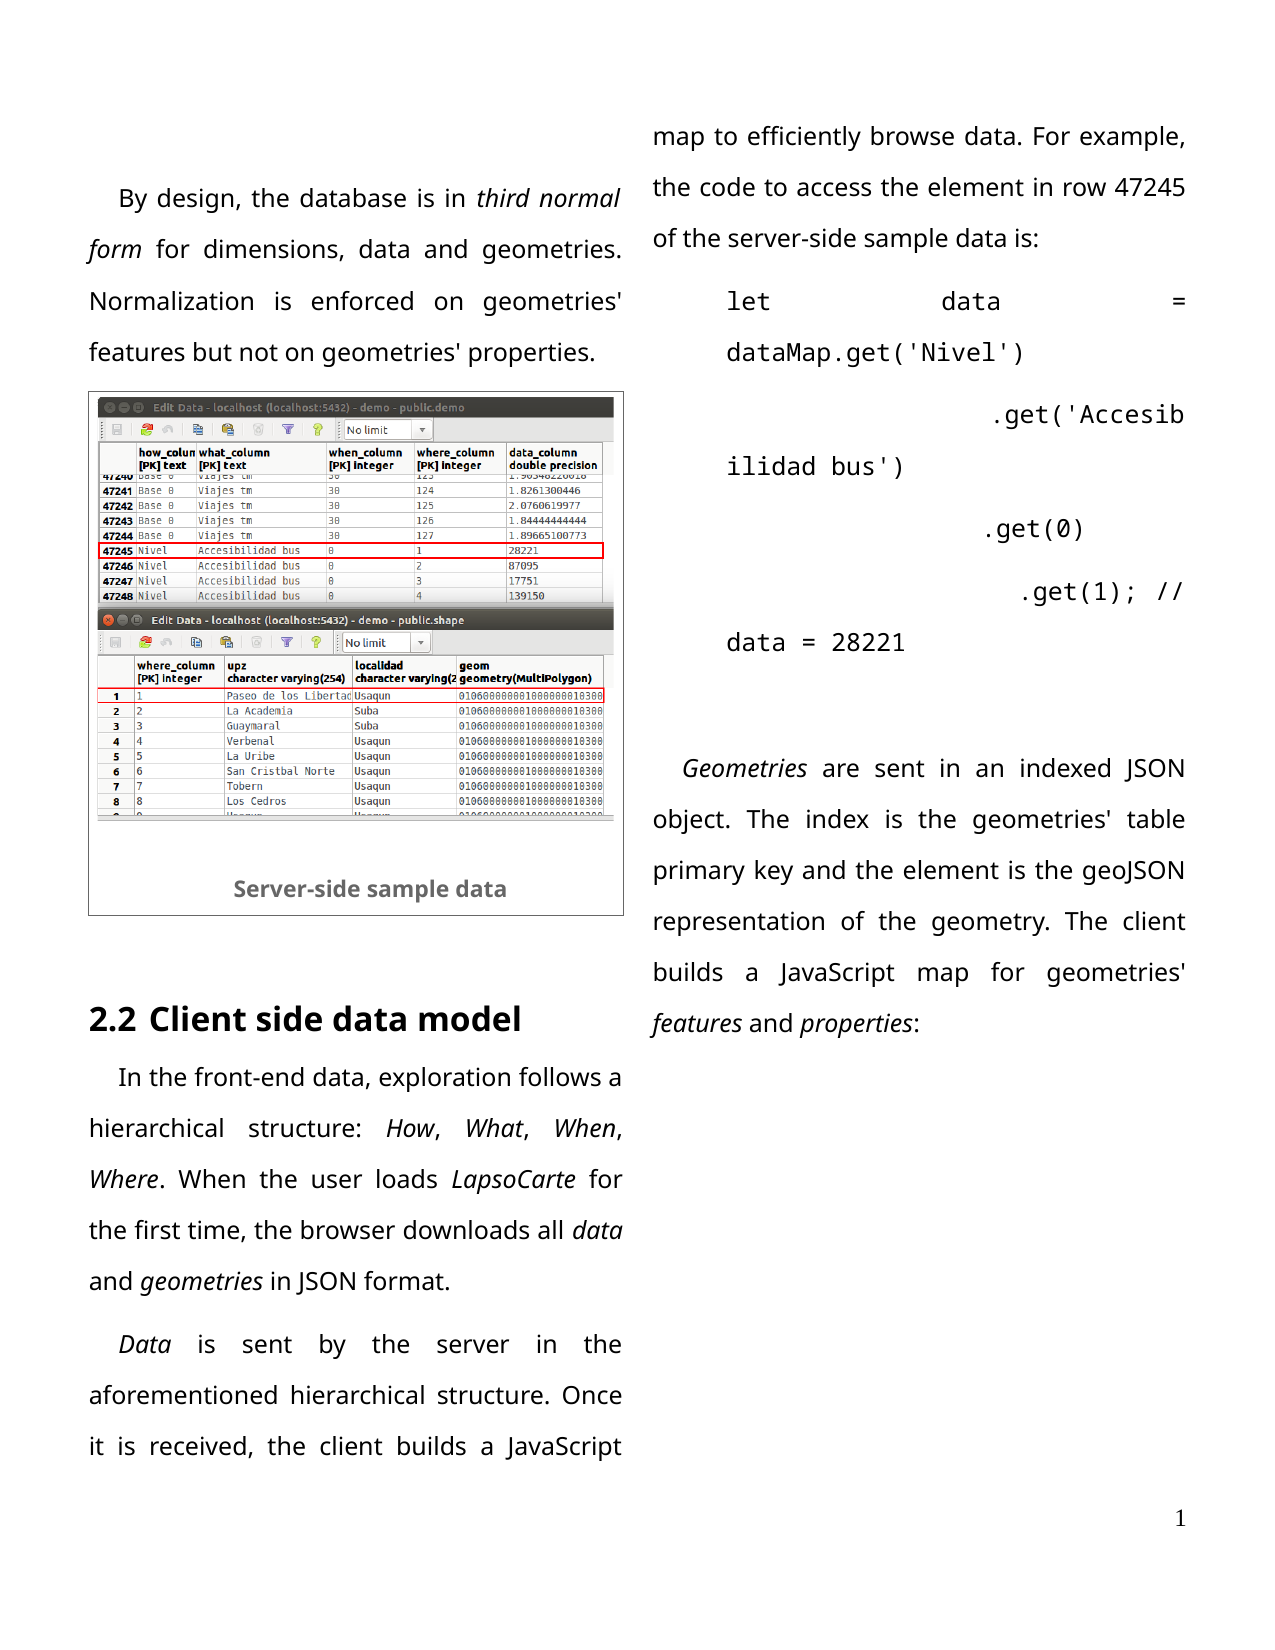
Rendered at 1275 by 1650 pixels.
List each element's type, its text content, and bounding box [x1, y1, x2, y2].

text .get(1); // data = 28221 [726, 574, 1186, 659]
text let data = dataMap.get('Nivel') [726, 283, 1186, 368]
subtitle Client side data model [88, 995, 623, 1041]
text In the front-end data, exploration follows a hierarchical structure: How, What, When, Where. When the user loads LapsoCarte for the first time, the browser downloads all data and geometries in JSON format. [88, 1059, 623, 1297]
text Geometries are sent in an indexed JSON object. The index is the geometries' table primary key and the element is the geoJSON representation of the geometry. The client builds a JavaScript map for geometries' features and properties: [652, 751, 1186, 1040]
text map to efficiently browse data. For example, the code to access the element in row 47245 of the server-side sample data is: [652, 118, 1186, 254]
table_header [89, 392, 623, 861]
text .get('Accesibilidad bus') [726, 397, 1186, 482]
text By design, the database is in third normal form for dimensions, data and geometries. Normalization is enforced on geometries' features but not on geometries' properties. [88, 181, 623, 368]
text .get(0) [726, 511, 1186, 545]
text Data is sent by the server in the aforementioned hierarchical structure. Once it is received, the client builds a JavaScript [88, 1326, 623, 1462]
picture [97, 397, 614, 821]
table_cell Server-side sample data [89, 861, 623, 915]
